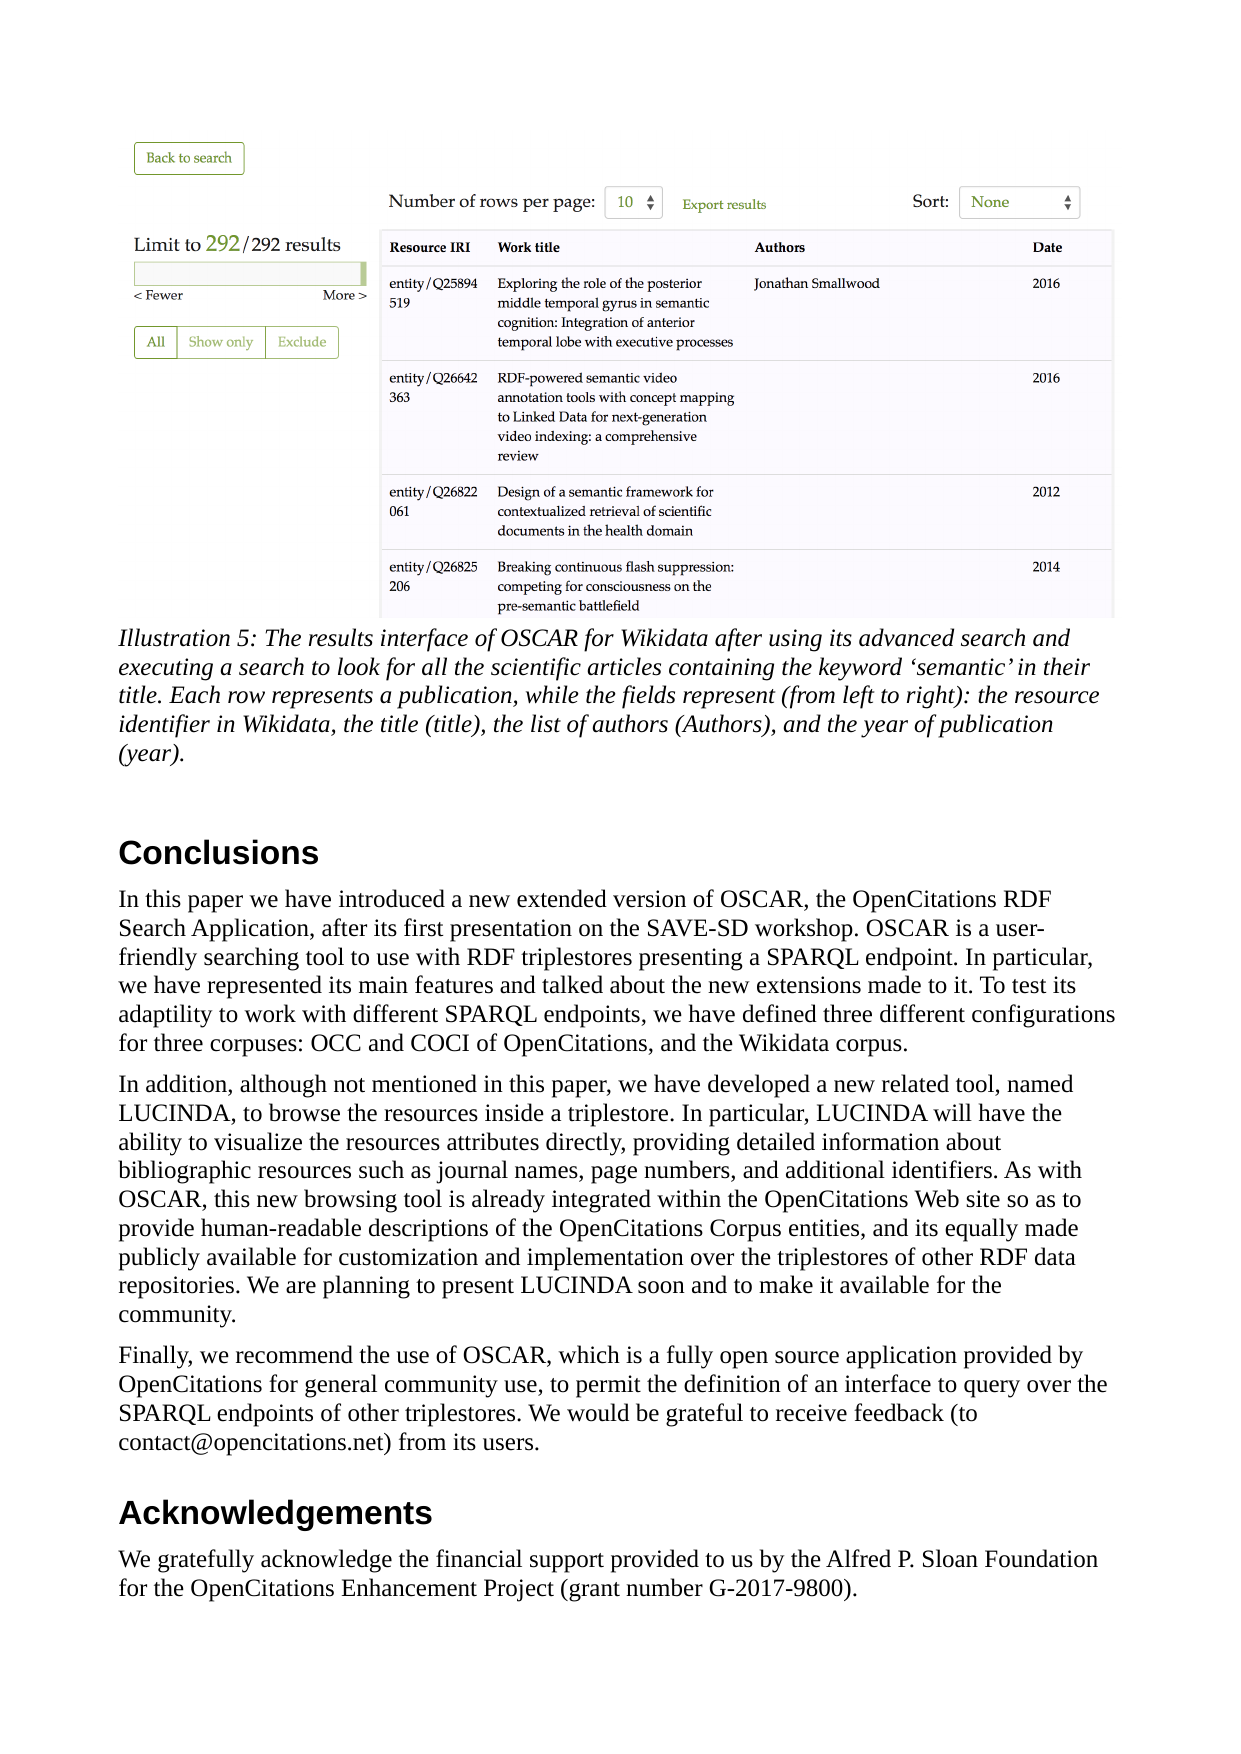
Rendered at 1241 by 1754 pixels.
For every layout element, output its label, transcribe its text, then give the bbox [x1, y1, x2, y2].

text We gratefully acknowledge the financial support provided to us by the Alfred P. Sloan Foundation for the OpenCitations Enhancement Project (grant number G‐2017‐9800). [118, 1544, 1122, 1601]
text Illustration 5: The results interface of OSCAR for Wikidata after using its advanced search and executing a search to look for all the scientific articles containing the keyword ‘semantic’ in their title. Each row represents a publication, while the fields represent (from left to right): the resource identifier in Wikidata, the title (title), the list of authors (Authors), and the year of publication (year). [118, 618, 1122, 767]
text Finally, we recommend the use of OSCAR, which is a fully open source application provided by OpenCitations for general community use, to permit the definition of an interface to query over the SPARQL endpoints of other triplestores. We would be grateful to receive feedback (to contact@opencitations.net) from its users. [118, 1340, 1122, 1455]
subtitle Conclusions [118, 833, 1122, 872]
text In addition, although not mentioned in this paper, we have developed a new related tool, named LUCINDA, to browse the resources inside a triplestore. In particular, LUCINDA will have the ability to visualize the resources attributes directly, providing detailed information about bibliographic resources such as journal names, page numbers, and additional identifiers. As with OSCAR, this new browsing tool is already integrated within the OpenCitations Web site so as to provide human-readable descriptions of the OpenCitations Corpus entities, and its equally made publicly available for customization and implementation over the triplestores of other RDF data repositories. We are planning to present LUCINDA soon and to make it available for the community. [118, 1069, 1122, 1328]
subtitle Acknowledgements [118, 1493, 1122, 1531]
picture [118, 130, 1123, 618]
text In this paper we have introduced a new extended version of OSCAR, the OpenCitations RDF Search Application, after its first presentation on the SAVE-SD workshop. OSCAR is a user-friendly searching tool to use with RDF triplestores presenting a SPARQL endpoint. In particular, we have represented its main features and talked about the new extensions made to it. To test its adaptility to work with different SPARQL endpoints, we have defined three different configurations for three corpuses: OCC and COCI of OpenCitations, and the Wikidata corpus. [118, 884, 1122, 1057]
